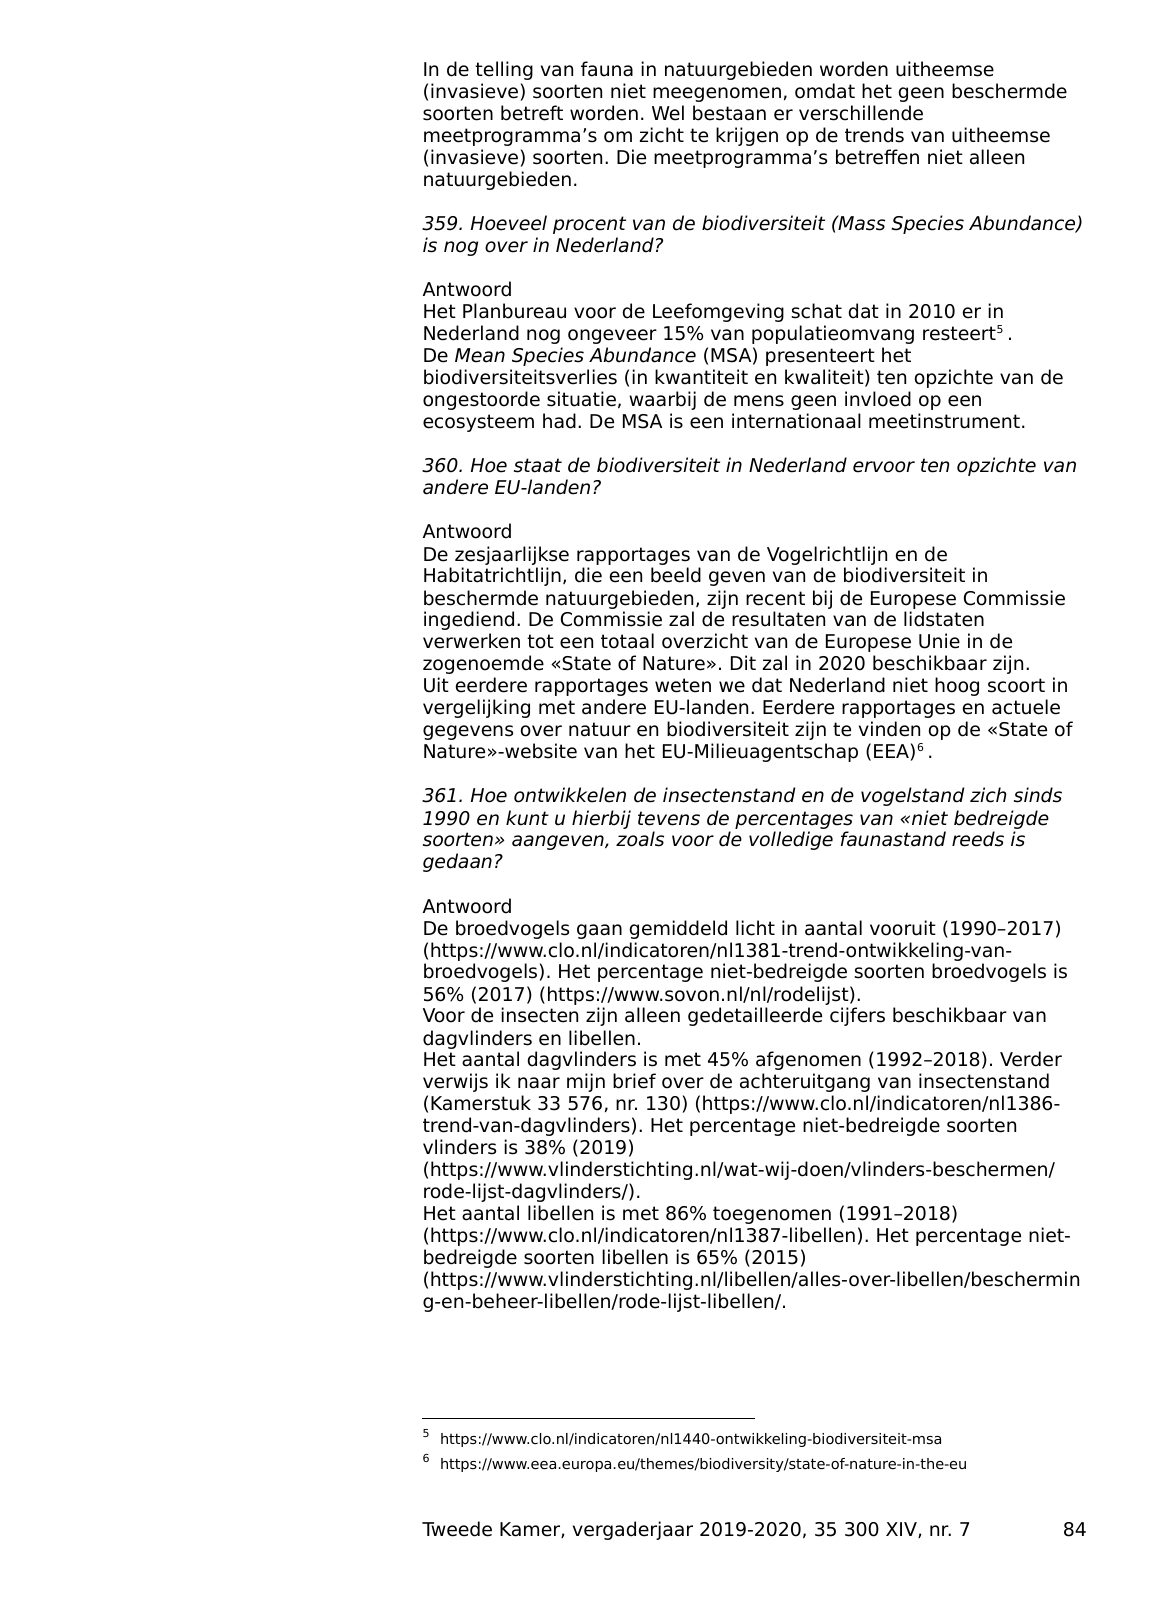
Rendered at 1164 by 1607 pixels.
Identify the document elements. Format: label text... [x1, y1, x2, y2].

text Antwoord [422, 521, 1087, 543]
text 359. Hoeveel procent van de biodiversiteit (Mass Species Abundance) is nog over in Nederland? [422, 213, 1087, 257]
text In de telling van fauna in natuurgebieden worden uitheemse (invasieve) soorten niet meegenomen, omdat het geen beschermde soorten betreft worden. Wel bestaan er verschillende meetprogramma’s om zicht te krijgen op de trends van uitheemse (invasieve) soorten. Die meetprogramma’s betreffen niet alleen natuurgebieden. [422, 59, 1087, 191]
text Het aantal libellen is met 86% toegenomen (1991–2018) (https://www.clo.nl/indicatoren/nl1387-libellen). Het percentage niet-bedreigde soorten libellen is 65% (2015) (https://www.vlinderstichting.nl/libellen/alles-over-libellen/bescherming-en-beheer-libellen/rode-lijst-libellen/. [422, 1203, 1087, 1313]
text https://www.eea.europa.eu/themes/biodiversity/state-of-nature-in-the-eu [422, 1452, 1087, 1474]
text Uit eerdere rapportages weten we dat Nederland niet hoog scoort in vergelijking met andere EU-landen. Eerdere rapportages en actuele gegevens over natuur en biodiversiteit zijn te vinden op de «State of Nature»-website van het EU-Milieuagentschap (EEA). [422, 675, 1087, 763]
text Antwoord [422, 896, 1087, 917]
text 360. Hoe staat de biodiversiteit in Nederland ervoor ten opzichte van andere EU-landen? [422, 455, 1087, 499]
text De zesjaarlijkse rapportages van de Vogelrichtlijn en de Habitatrichtlijn, die een beeld geven van de biodiversiteit in beschermde natuurgebieden, zijn recent bij de Europese Commissie ingediend. De Commissie zal de resultaten van de lidstaten verwerken tot een totaal overzicht van de Europese Unie in de zogenoemde «State of Nature». Dit zal in 2020 beschikbaar zijn. [422, 543, 1087, 675]
text De broedvogels gaan gemiddeld licht in aantal vooruit (1990–2017) (https://www.clo.nl/indicatoren/nl1381-trend-ontwikkeling-van-broedvogels). Het percentage niet-bedreigde soorten broedvogels is 56% (2017) (https://www.sovon.nl/nl/rodelijst). [422, 917, 1087, 1005]
text Het Planbureau voor de Leefomgeving schat dat in 2010 er in Nederland nog ongeveer 15% van populatieomvang resteert. [422, 301, 1087, 345]
text https://www.clo.nl/indicatoren/nl1440-ontwikkeling-biodiversiteit-msa [422, 1427, 1087, 1449]
text Het aantal dagvlinders is met 45% afgenomen (1992–2018). Verder verwijs ik naar mijn brief over de achteruitgang van insectenstand (Kamerstuk 33 576, nr. 130) (https://www.clo.nl/indicatoren/nl1386-trend-van-dagvlinders). Het percentage niet-bedreigde soorten vlinders is 38% (2019) (https://www.vlinderstichting.nl/wat-wij-doen/vlinders-beschermen/rode-lijst-dagvlinders/). [422, 1049, 1087, 1203]
text De Mean Species Abundance (MSA) presenteert het biodiversiteitsverlies (in kwantiteit en kwaliteit) ten opzichte van de ongestoorde situatie, waarbij de mens geen invloed op een [422, 345, 1087, 411]
text 361. Hoe ontwikkelen de insectenstand en de vogelstand zich sinds 1990 en kunt u hierbij tevens de percentages van «niet bedreigde soorten» aangeven, zoals voor de volledige faunastand reeds is gedaan? [422, 785, 1087, 873]
text Voor de insecten zijn alleen gedetailleerde cijfers beschikbaar van dagvlinders en libellen. [422, 1005, 1087, 1049]
text ecosysteem had. De MSA is een internationaal meetinstrument. [422, 411, 1087, 433]
text Antwoord [422, 279, 1087, 301]
